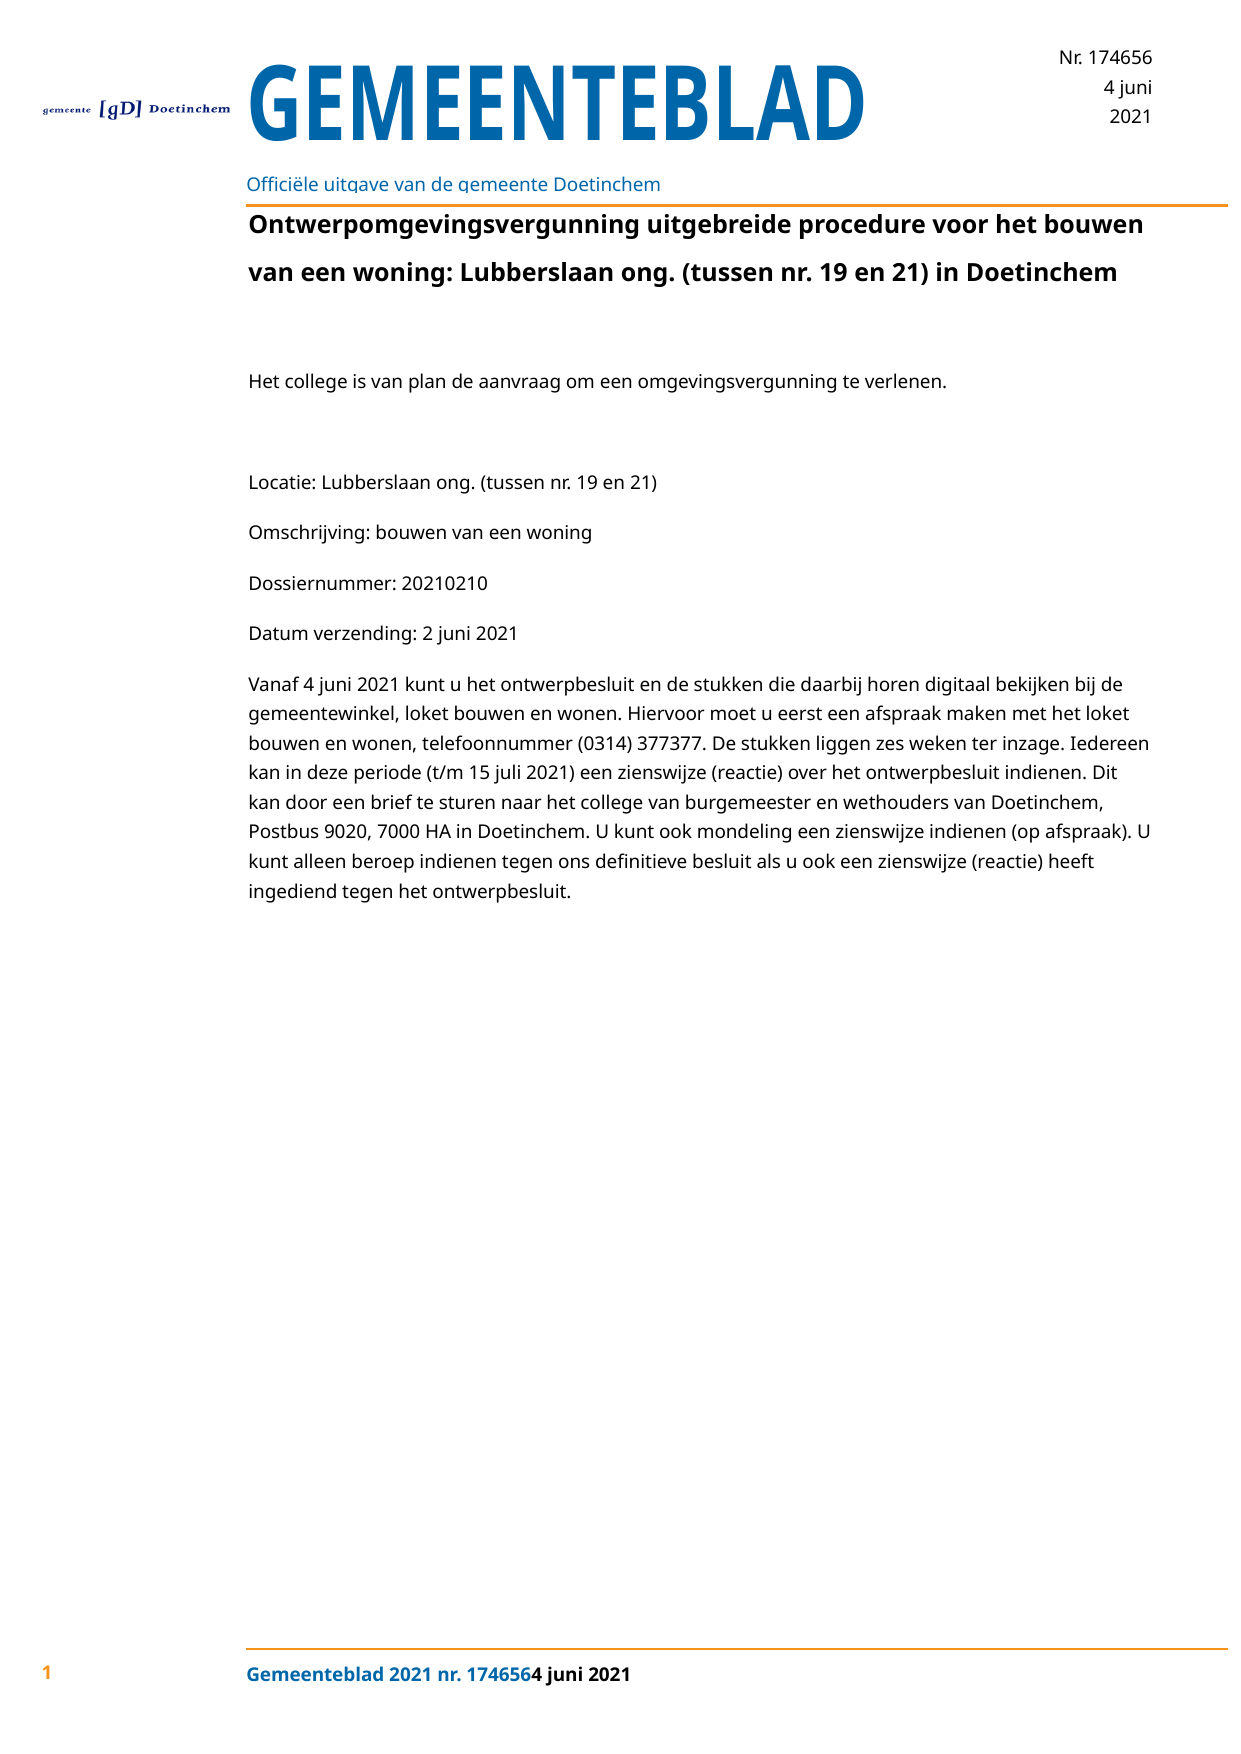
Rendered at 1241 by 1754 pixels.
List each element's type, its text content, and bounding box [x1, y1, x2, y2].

text Vanaf 4 juni 2021 kunt u het ontwerpbesluit en de stukken die daarbij horen digitaal bekijken bij de gemeentewinkel, loket bouwen en wonen. Hiervoor moet u eerst een afspraak maken met het loket bouwen en wonen, telefoonnummer (0314) 377377. De stukken liggen zes weken ter inzage. Iedereen kan in deze periode (t/m 15 juli 2021) een zienswijze (reactie) over het ontwerpbesluit indienen. Dit kan door een brief te sturen naar het college van burgemeester en wethouders van Doetinchem, Postbus 9020, 7000 HA in Doetinchem. U kunt ook mondeling een zienswijze indienen (op afspraak). U kunt alleen beroep indienen tegen ons definitieve besluit als u ook een zienswijze (reactie) heeft ingediend tegen het ontwerpbesluit. [248, 671, 1152, 904]
text Dossiernummer: 20210210 [248, 570, 1152, 596]
text Omschrijving: bouwen van een woning [248, 519, 1152, 545]
text Locatie: Lubberslaan ong. (tussen nr. 19 en 21) [248, 469, 1152, 495]
text Ontwerpomgevingsvergunning uitgebreide procedure voor het bouwen van een woning: Lubberslaan ong. (tussen nr. 19 en 21) in Doetinchem [248, 207, 1152, 288]
picture [41, 47, 231, 172]
text Het college is van plan de aanvraag om een omgevingsvergunning te verlenen. [248, 368, 1152, 394]
text Datum verzending: 2 juni 2021 [248, 620, 1152, 646]
